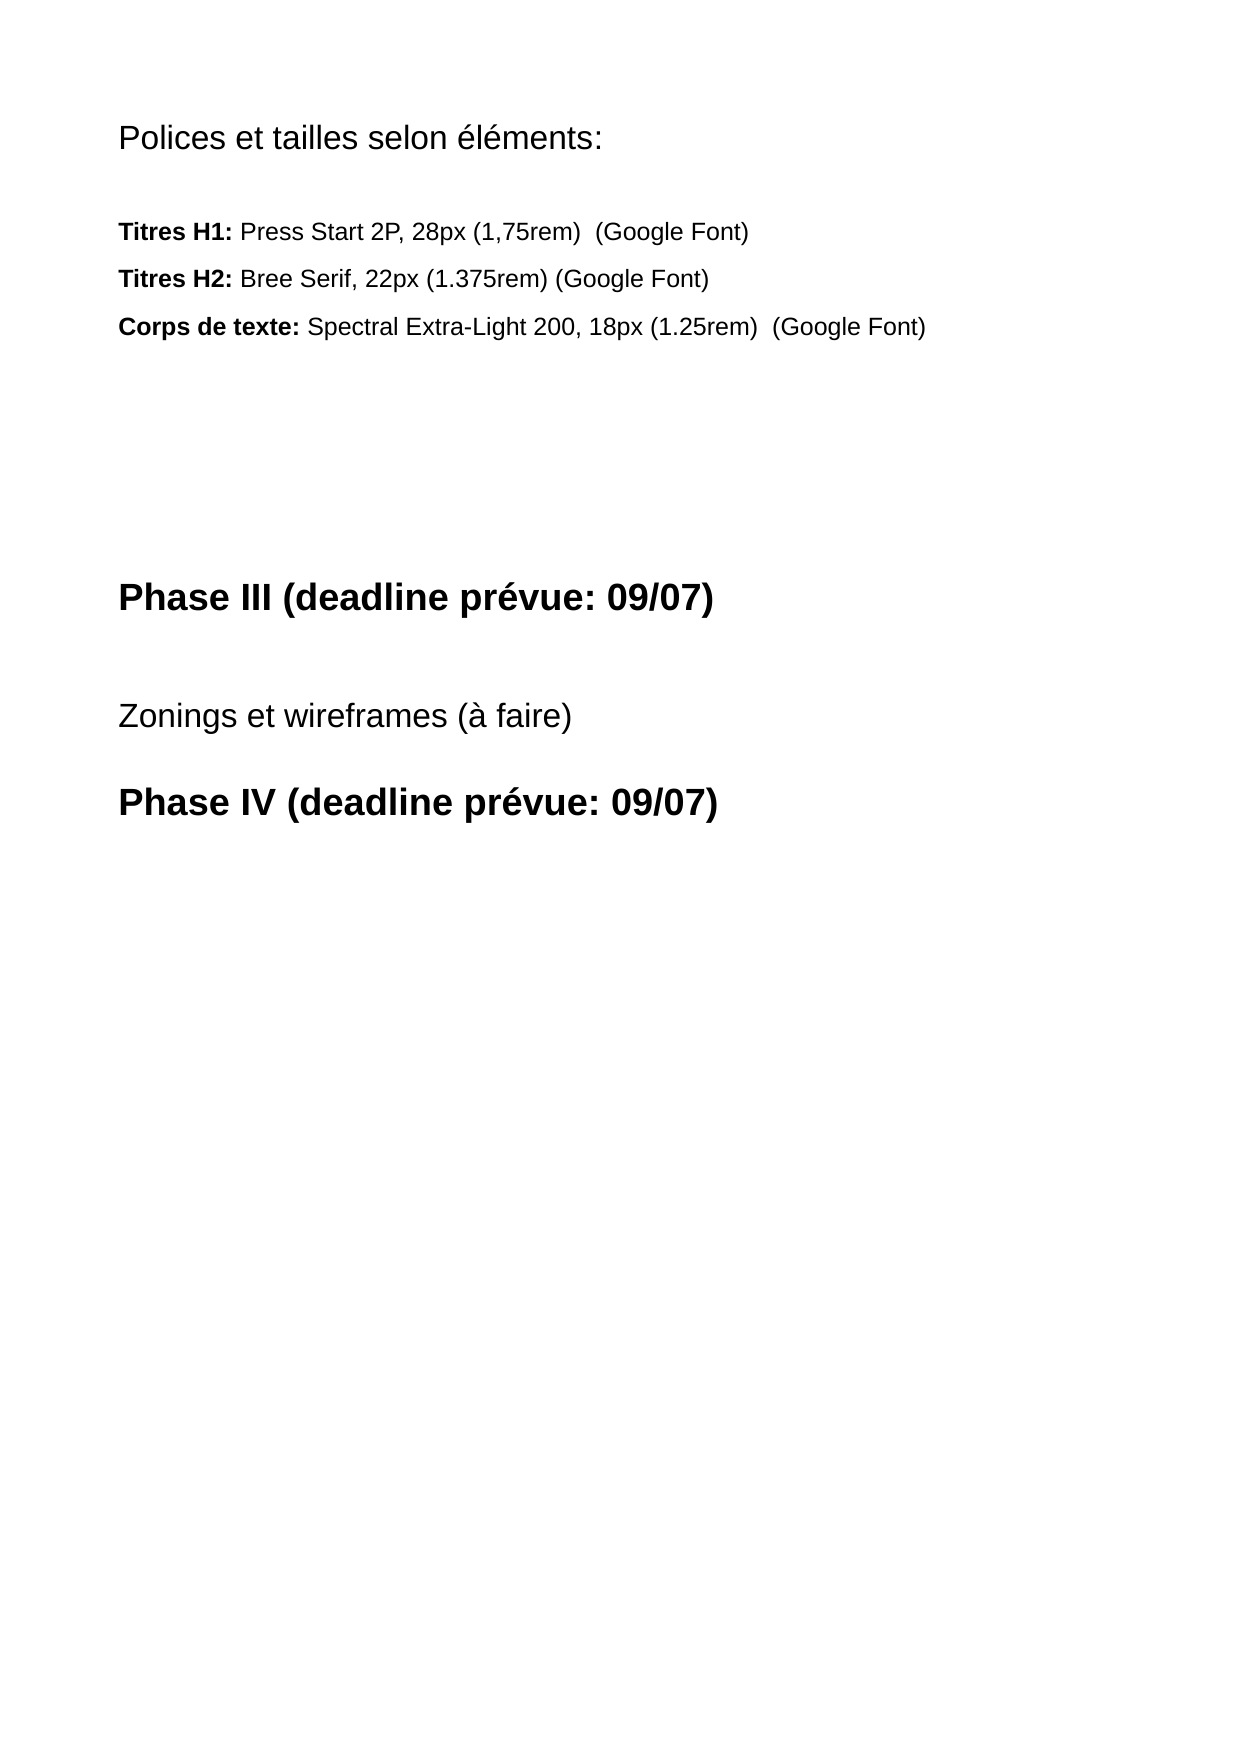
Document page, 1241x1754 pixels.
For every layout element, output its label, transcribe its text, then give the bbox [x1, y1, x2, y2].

text Zonings et wireframes (à faire) [118, 696, 1122, 734]
subtitle Phase IV (deadline prévue: 09/07) [118, 780, 1122, 823]
subtitle Polices et tailles selon éléments: [118, 118, 1122, 157]
text Titres H1: Press Start 2P, 28px (1,75rem) (Google Font) [118, 217, 1122, 246]
text Titres H2: Bree Serif, 22px (1.375rem) (Google Font) [118, 264, 1122, 293]
text Corps de texte: Spectral Extra-Light 200, 18px (1.25rem) (Google Font) [118, 312, 1122, 341]
subtitle Phase III (deadline prévue: 09/07) [118, 575, 1122, 619]
